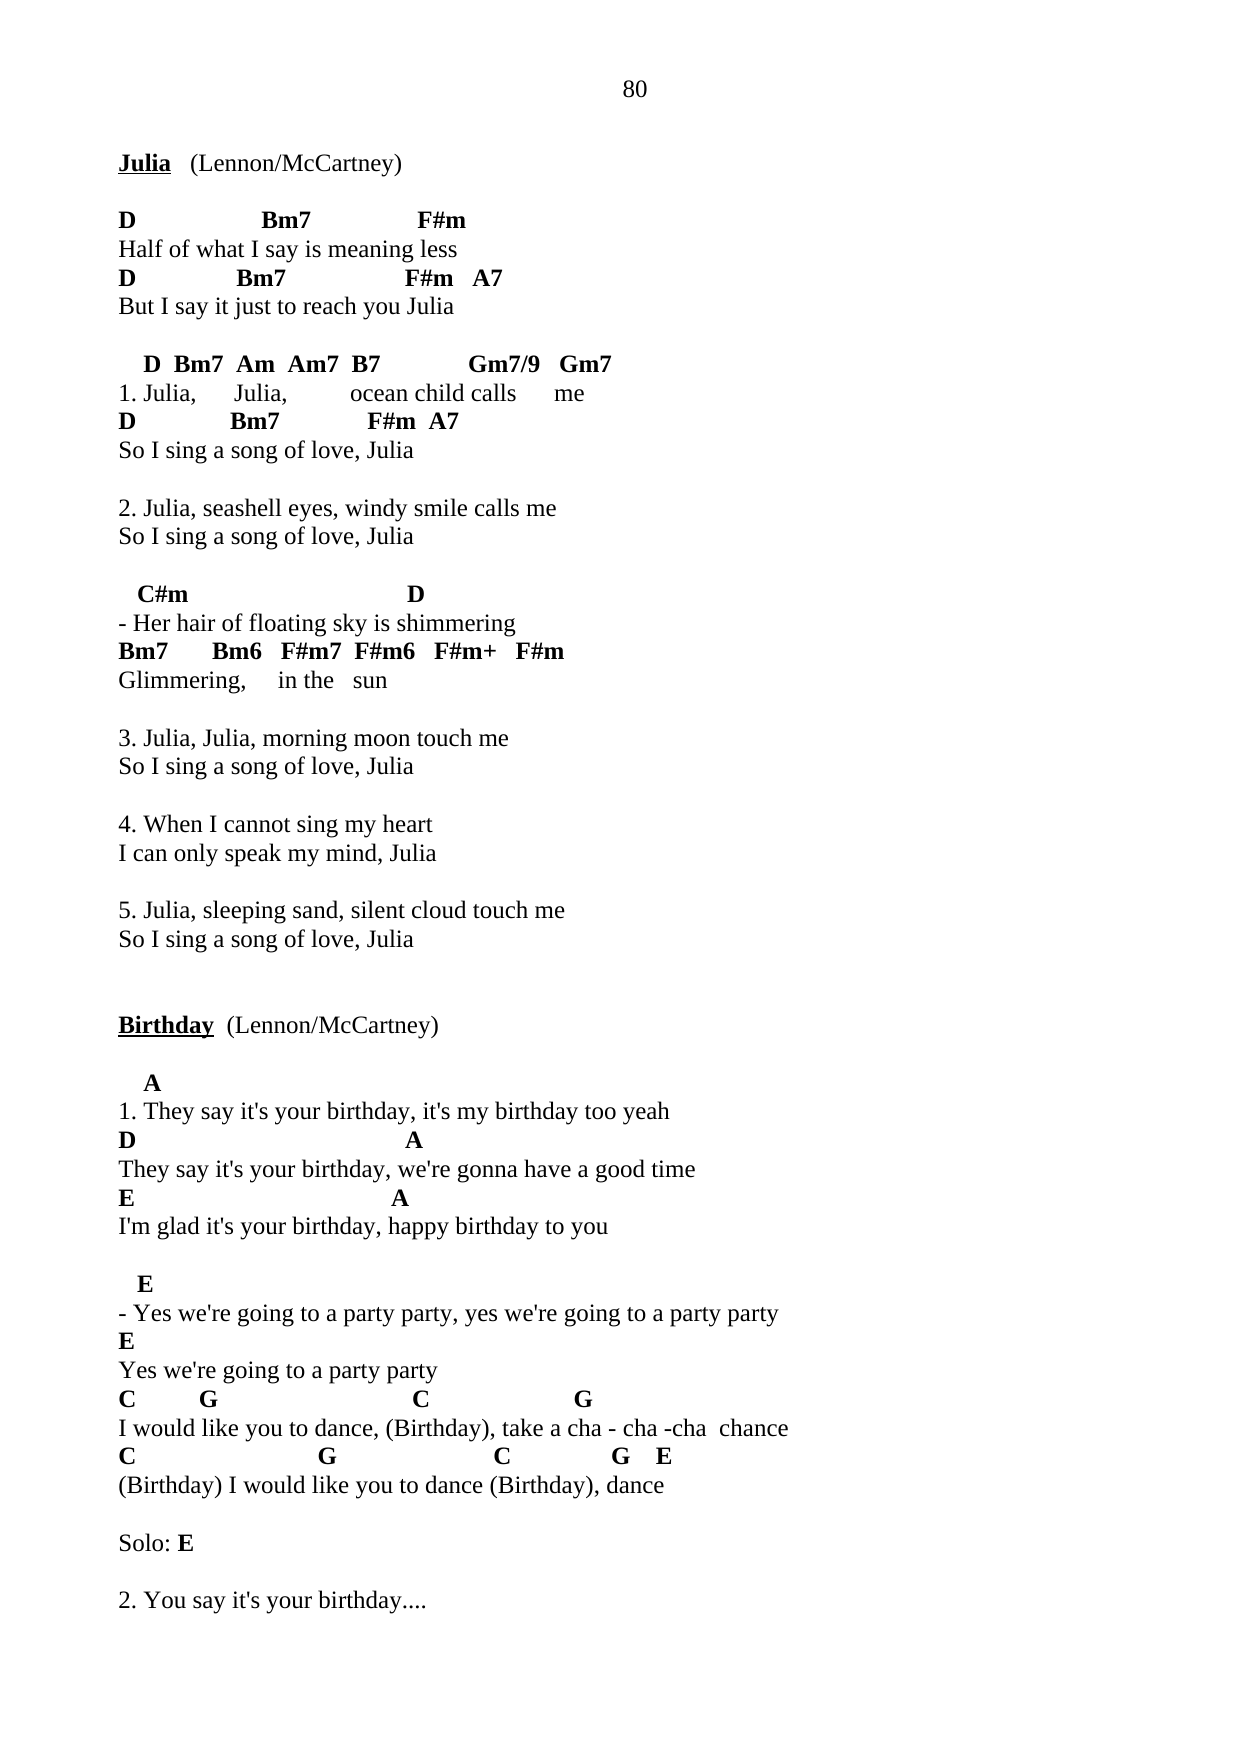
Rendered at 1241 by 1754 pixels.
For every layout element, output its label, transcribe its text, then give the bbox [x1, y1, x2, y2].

text E A [118, 1183, 1152, 1211]
text 3. Julia, Julia, morning moon touch me [118, 723, 1152, 751]
text Yes we're going to a party party C G C G [118, 1355, 1152, 1413]
text E [118, 1269, 1152, 1298]
text Julia (Lennon/McCartney) [118, 148, 1152, 176]
text - Her hair of floating sky is shimmering [118, 608, 1152, 636]
text - Yes we're going to a party party, yes we're going to a party party [118, 1298, 1152, 1326]
text C#m D [118, 579, 1152, 608]
text 2. Julia, seashell eyes, windy smile calls me [118, 493, 1152, 521]
text But I say it just to reach you Julia [118, 291, 1152, 320]
text 2. You say it's your birthday.... [118, 1585, 1152, 1614]
text Bm7 Bm6 F#m7 F#m6 F#m+ F#m [118, 636, 1152, 665]
text Birthday (Lennon/McCartney) [118, 1010, 1152, 1039]
text 4. When I cannot sing my heart [118, 809, 1152, 838]
text 1. Julia, Julia, ocean child calls me [118, 378, 1152, 406]
text A [118, 1068, 1152, 1096]
text I would like you to dance, (Birthday), take a cha - cha -cha chance [118, 1413, 1152, 1441]
text 1. They say it's your birthday, it's my birthday too yeah D A [118, 1096, 1152, 1154]
text (Birthday) I would like you to dance (Birthday), dance [118, 1470, 1152, 1528]
text So I sing a song of love, Julia [118, 924, 1152, 953]
text They say it's your birthday, we're gonna have a good time [118, 1154, 1152, 1183]
text So I sing a song of love, Julia [118, 521, 1152, 550]
text I can only speak my mind, Julia [118, 838, 1152, 866]
text D Bm7 Am Am7 B7 Gm7/9 Gm7 [118, 349, 1152, 378]
text E [118, 1326, 1152, 1355]
text 5. Julia, sleeping sand, silent cloud touch me [118, 895, 1152, 924]
text I'm glad it's your birthday, happy birthday to you [118, 1211, 1152, 1240]
text D Bm7 F#m A7 [118, 406, 1152, 435]
text D Bm7 F#m [118, 205, 1152, 234]
text D Bm7 F#m A7 [118, 263, 1152, 291]
text Half of what I say is meaning less [118, 234, 1152, 263]
text Solo: E [118, 1528, 1152, 1556]
text Glimmering, in the sun [118, 665, 1152, 694]
text C G C G E [118, 1441, 1152, 1470]
text So I sing a song of love, Julia [118, 435, 1152, 464]
text So I sing a song of love, Julia [118, 751, 1152, 780]
